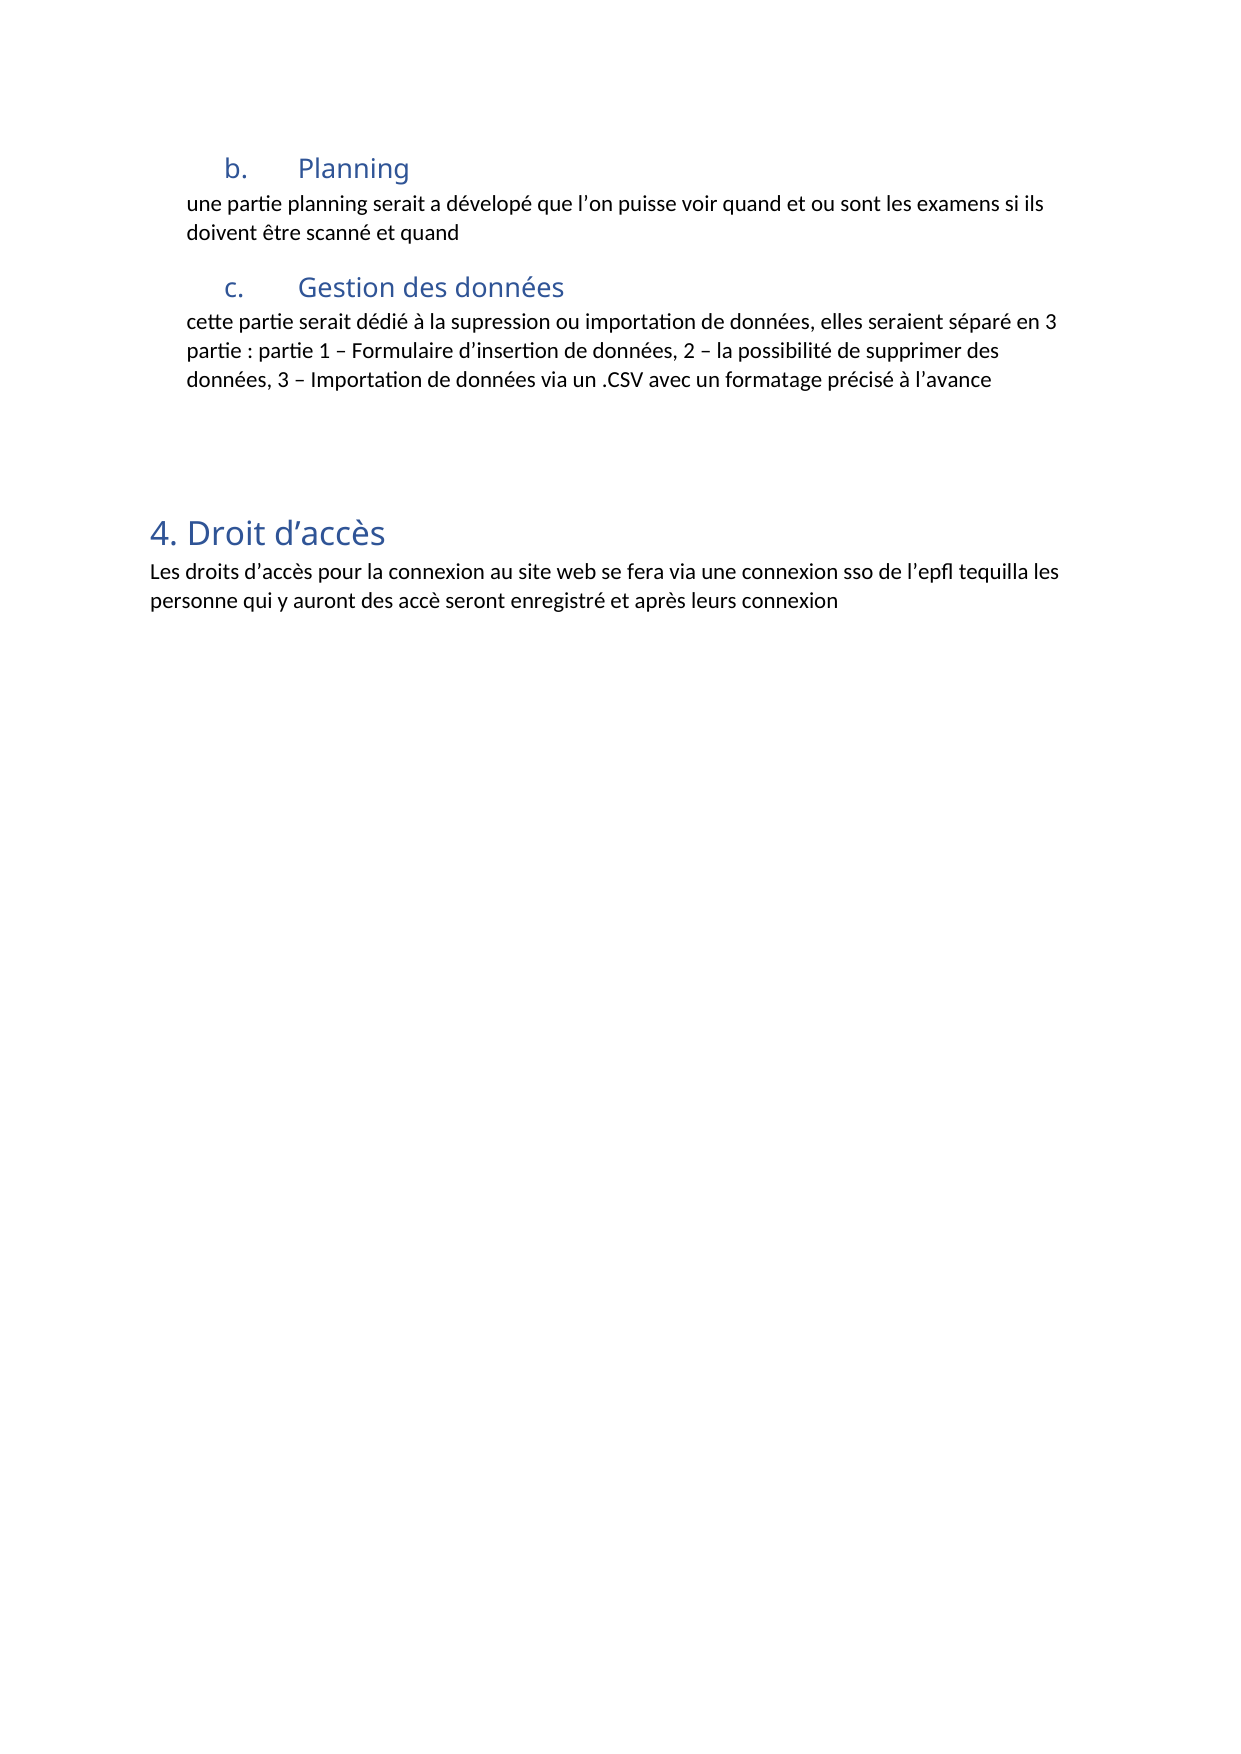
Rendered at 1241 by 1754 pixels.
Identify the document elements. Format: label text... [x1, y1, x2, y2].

subtitle 4. Droit d’accès [150, 509, 1090, 555]
list Planning [224, 150, 1090, 187]
text une partie planning serait a dévelopé que l’on puisse voir quand et ou sont les examens si ils doivent être scanné et quand [186, 189, 1090, 246]
text Les droits d’accès pour la connexion au site web se fera via une connexion sso de l’epfl tequilla les personne qui y auront des accè seront enregistré et après leurs connexion [150, 557, 1090, 614]
list Gestion des données [224, 268, 1090, 305]
text cette partie serait dédié à la supression ou importation de données, elles seraient séparé en 3 partie : partie 1 – Formulaire d’insertion de données, 2 – la possibilité de supprimer des données, 3 – Importation de données via un .CSV avec un formatage précisé à l’avance [186, 307, 1090, 394]
